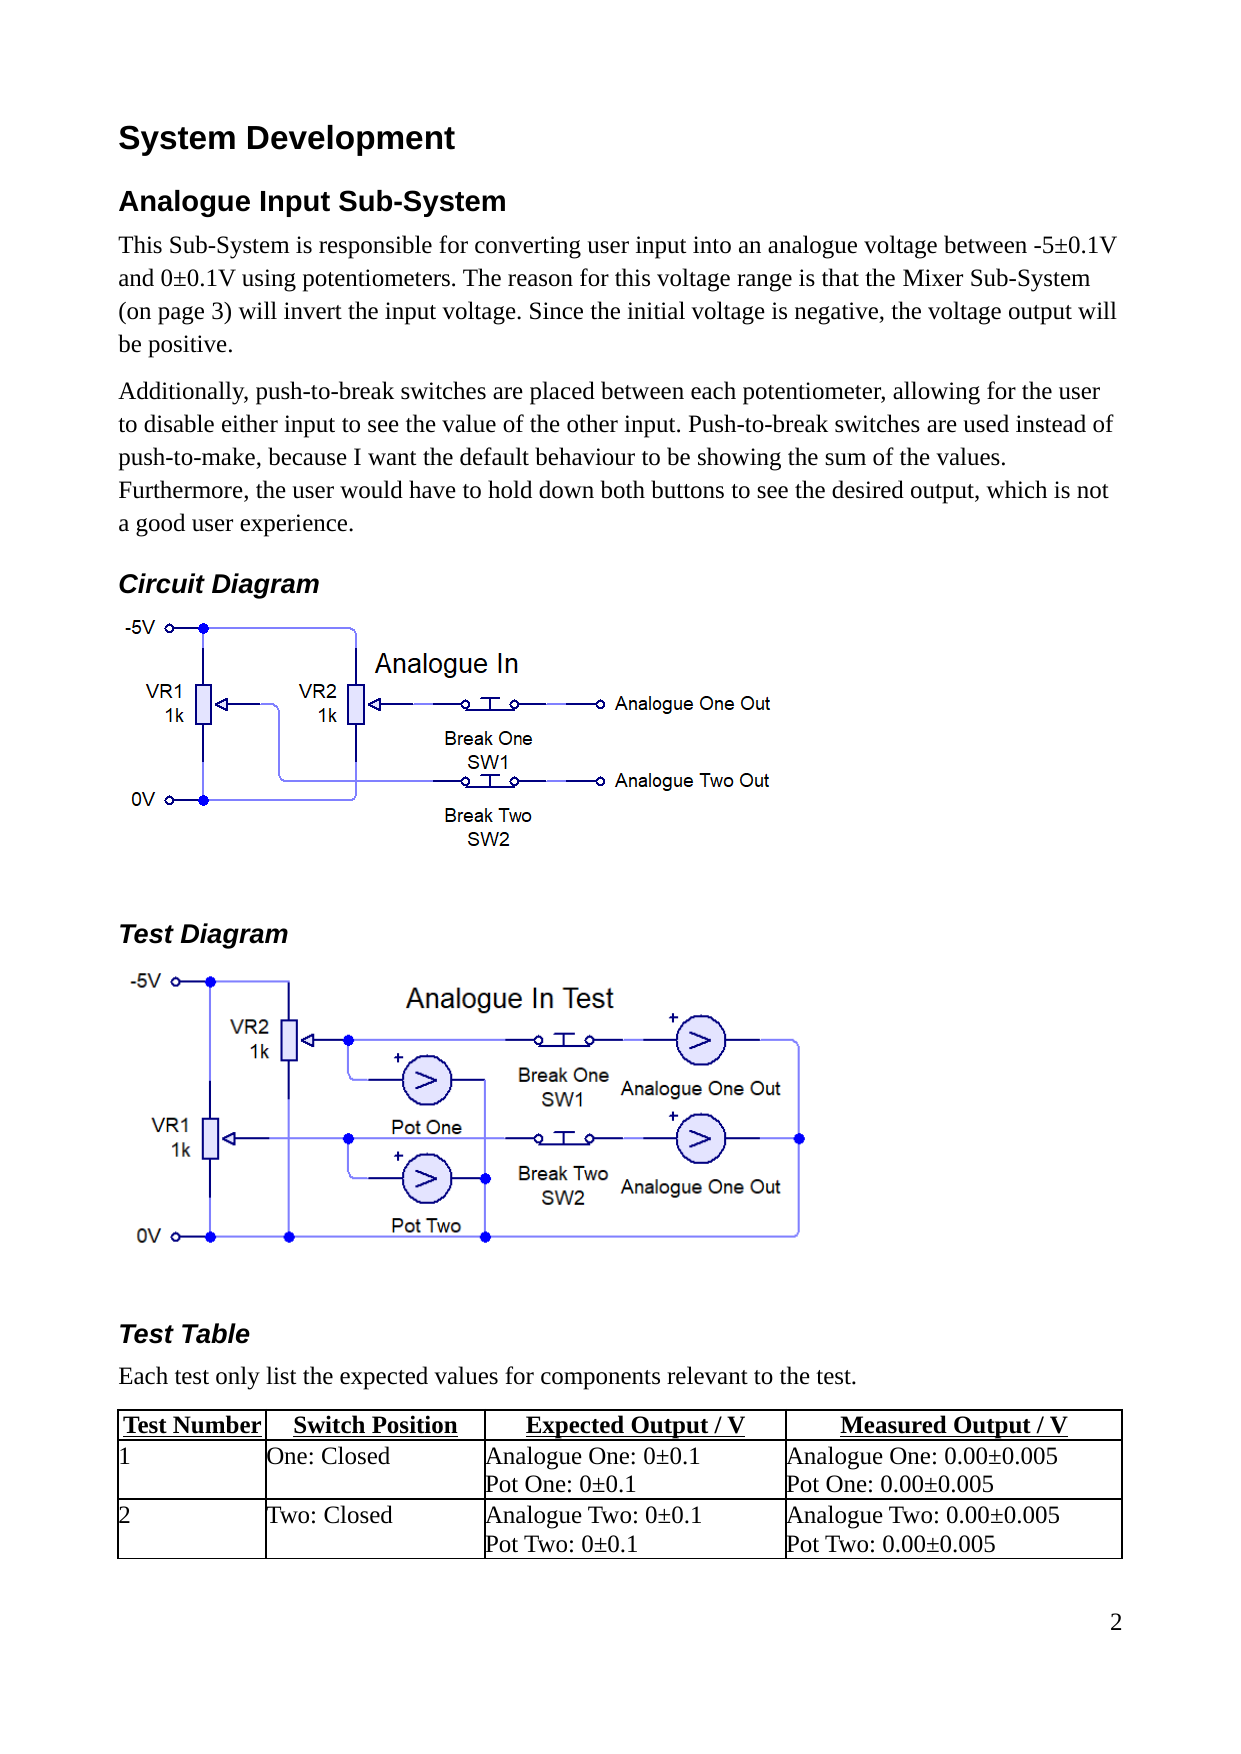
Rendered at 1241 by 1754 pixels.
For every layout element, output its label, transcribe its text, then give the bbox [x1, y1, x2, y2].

table_header Test Number [119, 1411, 265, 1439]
table_cell One: Closed [267, 1441, 484, 1498]
table_cell Analogue One: 0±0.1 Pot One: 0±0.1 [486, 1441, 785, 1498]
text This Sub-System is responsible for converting user input into an analogue voltage between -5±0.1V and 0±0.1V using potentiometers. The reason for this voltage range is that the Mixer Sub-System (on page 3) will invert the input voltage. Since the initial voltage is negative, the voltage output will be positive. [118, 230, 1122, 357]
subtitle Circuit Diagram [118, 568, 1122, 600]
table_header Expected Output / V [486, 1411, 785, 1439]
picture [118, 612, 790, 855]
table_cell Analogue Two: 0.00±0.005 Pot Two: 0.00±0.005 [787, 1500, 1121, 1557]
subtitle Test Table [118, 1318, 1122, 1349]
table_cell 1 [119, 1441, 265, 1498]
subtitle Test Diagram [118, 918, 1122, 950]
picture [118, 962, 812, 1254]
table_header Switch Position [267, 1411, 484, 1439]
subtitle System Development [118, 118, 1122, 157]
table_header Measured Output / V [787, 1411, 1121, 1439]
table_cell 2 [119, 1500, 265, 1557]
table_cell Two: Closed [267, 1500, 484, 1557]
text Each test only list the expected values for components relevant to the test. [118, 1361, 1122, 1390]
table_cell Analogue One: 0.00±0.005 Pot One: 0.00±0.005 [787, 1441, 1121, 1498]
table_cell Analogue Two: 0±0.1 Pot Two: 0±0.1 [486, 1500, 785, 1557]
subtitle Analogue Input Sub-System [118, 184, 1122, 217]
text Additionally, push-to-break switches are placed between each potentiometer, allowing for the user to disable either input to see the value of the other input. Push-to-break switches are used instead of push-to-make, because I want the default behaviour to be showing the sum of the values. Furthermore, the user would have to hold down both buttons to see the desired output, which is not a good user experience. [118, 376, 1122, 537]
